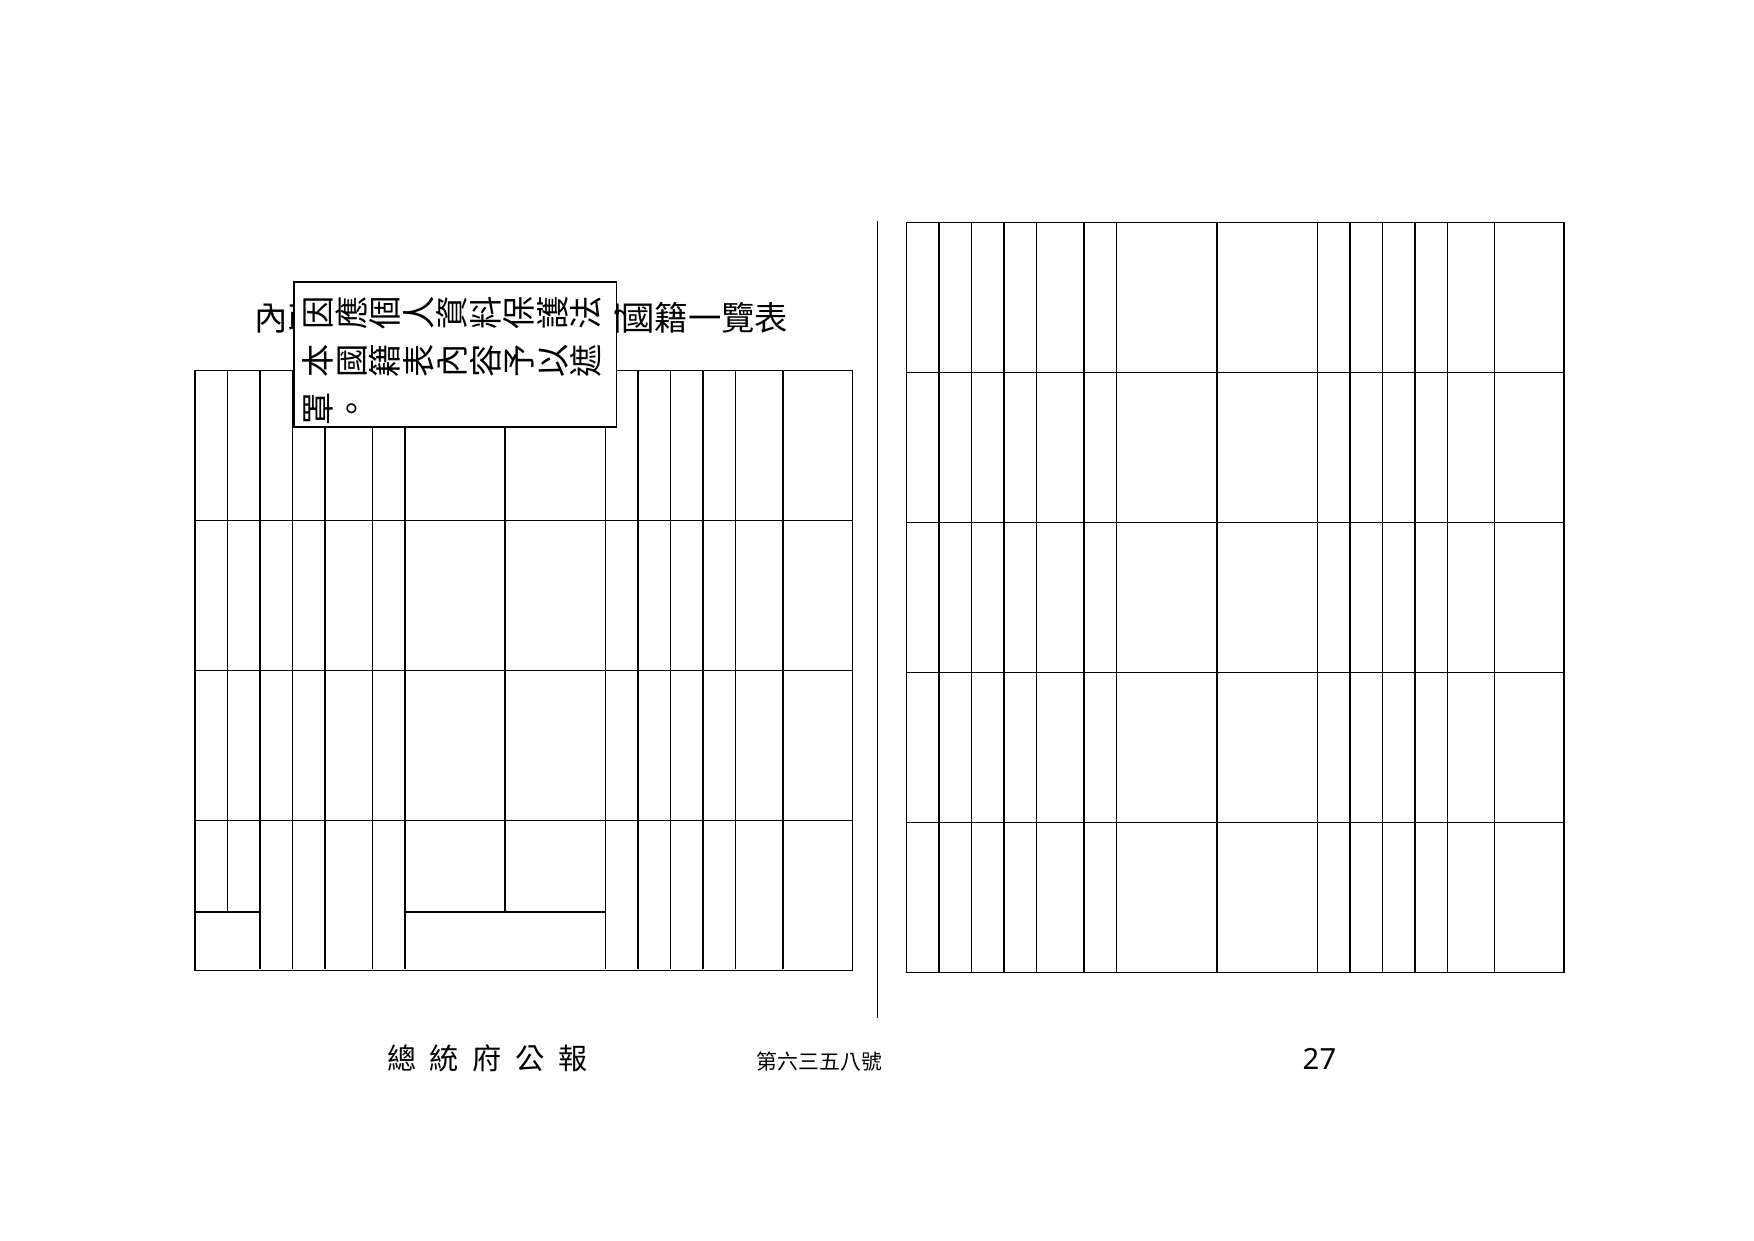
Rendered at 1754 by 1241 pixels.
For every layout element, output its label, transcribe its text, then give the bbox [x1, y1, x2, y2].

table_cell [972, 373, 1003, 522]
table_cell [940, 823, 971, 972]
table_header [1416, 223, 1447, 372]
table_cell [1218, 673, 1317, 822]
table_header [972, 223, 1003, 372]
table_cell [972, 823, 1003, 972]
table_cell [907, 673, 938, 822]
table_cell [1218, 373, 1317, 522]
table_cell [506, 821, 605, 911]
table_cell [704, 671, 735, 819]
table_cell [1005, 523, 1036, 672]
table_cell [1351, 523, 1382, 672]
table_header [1085, 223, 1116, 372]
table_cell [1318, 373, 1349, 522]
table_cell [1117, 673, 1216, 822]
table_cell [1117, 523, 1216, 672]
table_cell [736, 821, 782, 969]
table_cell [704, 521, 735, 669]
table_cell [196, 671, 227, 819]
table_cell [228, 671, 259, 819]
table_cell [1383, 523, 1414, 672]
table_cell [326, 671, 372, 819]
table_header [293, 428, 324, 519]
table_header [1351, 223, 1382, 372]
table_cell [293, 671, 324, 819]
table_cell [406, 671, 504, 819]
table_cell [1448, 673, 1494, 822]
table_cell [1448, 823, 1494, 972]
table_cell [1383, 373, 1414, 522]
table_cell [1005, 673, 1036, 822]
table_header [907, 223, 938, 372]
table_cell [907, 373, 938, 522]
table_cell [1037, 673, 1083, 822]
table_cell [1318, 823, 1349, 972]
table_header [606, 371, 637, 519]
table_cell [1416, 373, 1447, 522]
table_cell [907, 523, 938, 672]
table_header [1448, 223, 1494, 372]
table_cell [972, 673, 1003, 822]
table_cell [784, 671, 852, 819]
table_cell [261, 821, 292, 969]
table_cell [228, 521, 259, 669]
table_cell [736, 521, 782, 669]
table_cell [784, 821, 852, 969]
table_header [671, 371, 702, 519]
table_cell [406, 913, 605, 969]
table_header [736, 371, 782, 519]
table_cell [972, 523, 1003, 672]
table_cell [228, 821, 259, 911]
table_cell [606, 521, 637, 669]
table_cell [1318, 523, 1349, 672]
table_header [784, 371, 852, 519]
table_header [326, 428, 372, 519]
table_cell [1037, 373, 1083, 522]
table_cell [671, 671, 702, 819]
table_cell [196, 821, 227, 911]
table_cell [1448, 523, 1494, 672]
table_cell [606, 821, 637, 969]
table_cell [1005, 373, 1036, 522]
table_header [228, 371, 259, 519]
table_cell [506, 671, 605, 819]
table_cell [326, 521, 372, 669]
table_cell [639, 521, 670, 669]
table_cell [1351, 673, 1382, 822]
table_header [940, 223, 971, 372]
table_cell [1037, 523, 1083, 672]
table_cell [1005, 823, 1036, 972]
table_cell [373, 821, 404, 969]
table_cell [261, 671, 292, 819]
table_cell [639, 821, 670, 969]
table_cell [1416, 523, 1447, 672]
table_header [196, 371, 227, 519]
table_cell [1495, 673, 1563, 822]
table_cell [1218, 823, 1317, 972]
table_header [1383, 223, 1414, 372]
table_header [639, 371, 670, 519]
table_cell [1318, 673, 1349, 822]
table_cell [1085, 373, 1116, 522]
table_cell [373, 671, 404, 819]
table_cell [940, 523, 971, 672]
table_cell [1351, 373, 1382, 522]
table_cell [639, 671, 670, 819]
table_cell [1416, 823, 1447, 972]
table_header [1318, 223, 1349, 372]
table_cell [1383, 673, 1414, 822]
table_cell [196, 913, 259, 969]
table_cell [1495, 523, 1563, 672]
table_cell [326, 821, 372, 969]
table_cell [784, 521, 852, 669]
table_cell [1085, 673, 1116, 822]
table_cell [1037, 823, 1083, 972]
table_cell [704, 821, 735, 969]
table_header [1495, 223, 1563, 372]
table_cell [406, 821, 504, 911]
table_cell [293, 821, 324, 969]
table_header [1117, 223, 1216, 372]
table_cell [940, 673, 971, 822]
table_cell [293, 521, 324, 669]
table_cell [1448, 373, 1494, 522]
table_cell [196, 521, 227, 669]
table_cell [1085, 523, 1116, 672]
table_cell [373, 521, 404, 669]
table_cell [907, 823, 938, 972]
table_cell [1085, 823, 1116, 972]
table_header [406, 428, 504, 519]
text 內政部核准喪失中華民國國籍一覽表 [195, 222, 847, 357]
table_header [506, 428, 605, 519]
table_cell [1351, 823, 1382, 972]
table_cell [671, 521, 702, 669]
table_cell [1117, 373, 1216, 522]
table_header [1005, 223, 1036, 372]
table_header [373, 428, 404, 519]
table_cell [606, 671, 637, 819]
table_cell [506, 521, 605, 669]
table_cell [1495, 823, 1563, 972]
table_cell [1117, 823, 1216, 972]
table_cell [1495, 373, 1563, 522]
table_cell [1218, 523, 1317, 672]
table_cell [940, 373, 971, 522]
table_cell [1416, 673, 1447, 822]
table_cell [406, 521, 504, 669]
table_header [704, 371, 735, 519]
table_header [1218, 223, 1317, 372]
table_cell [261, 521, 292, 669]
table_cell [671, 821, 702, 969]
table_header [1037, 223, 1083, 372]
table_header [261, 371, 292, 519]
table_cell [1383, 823, 1414, 972]
table_cell [736, 671, 782, 819]
